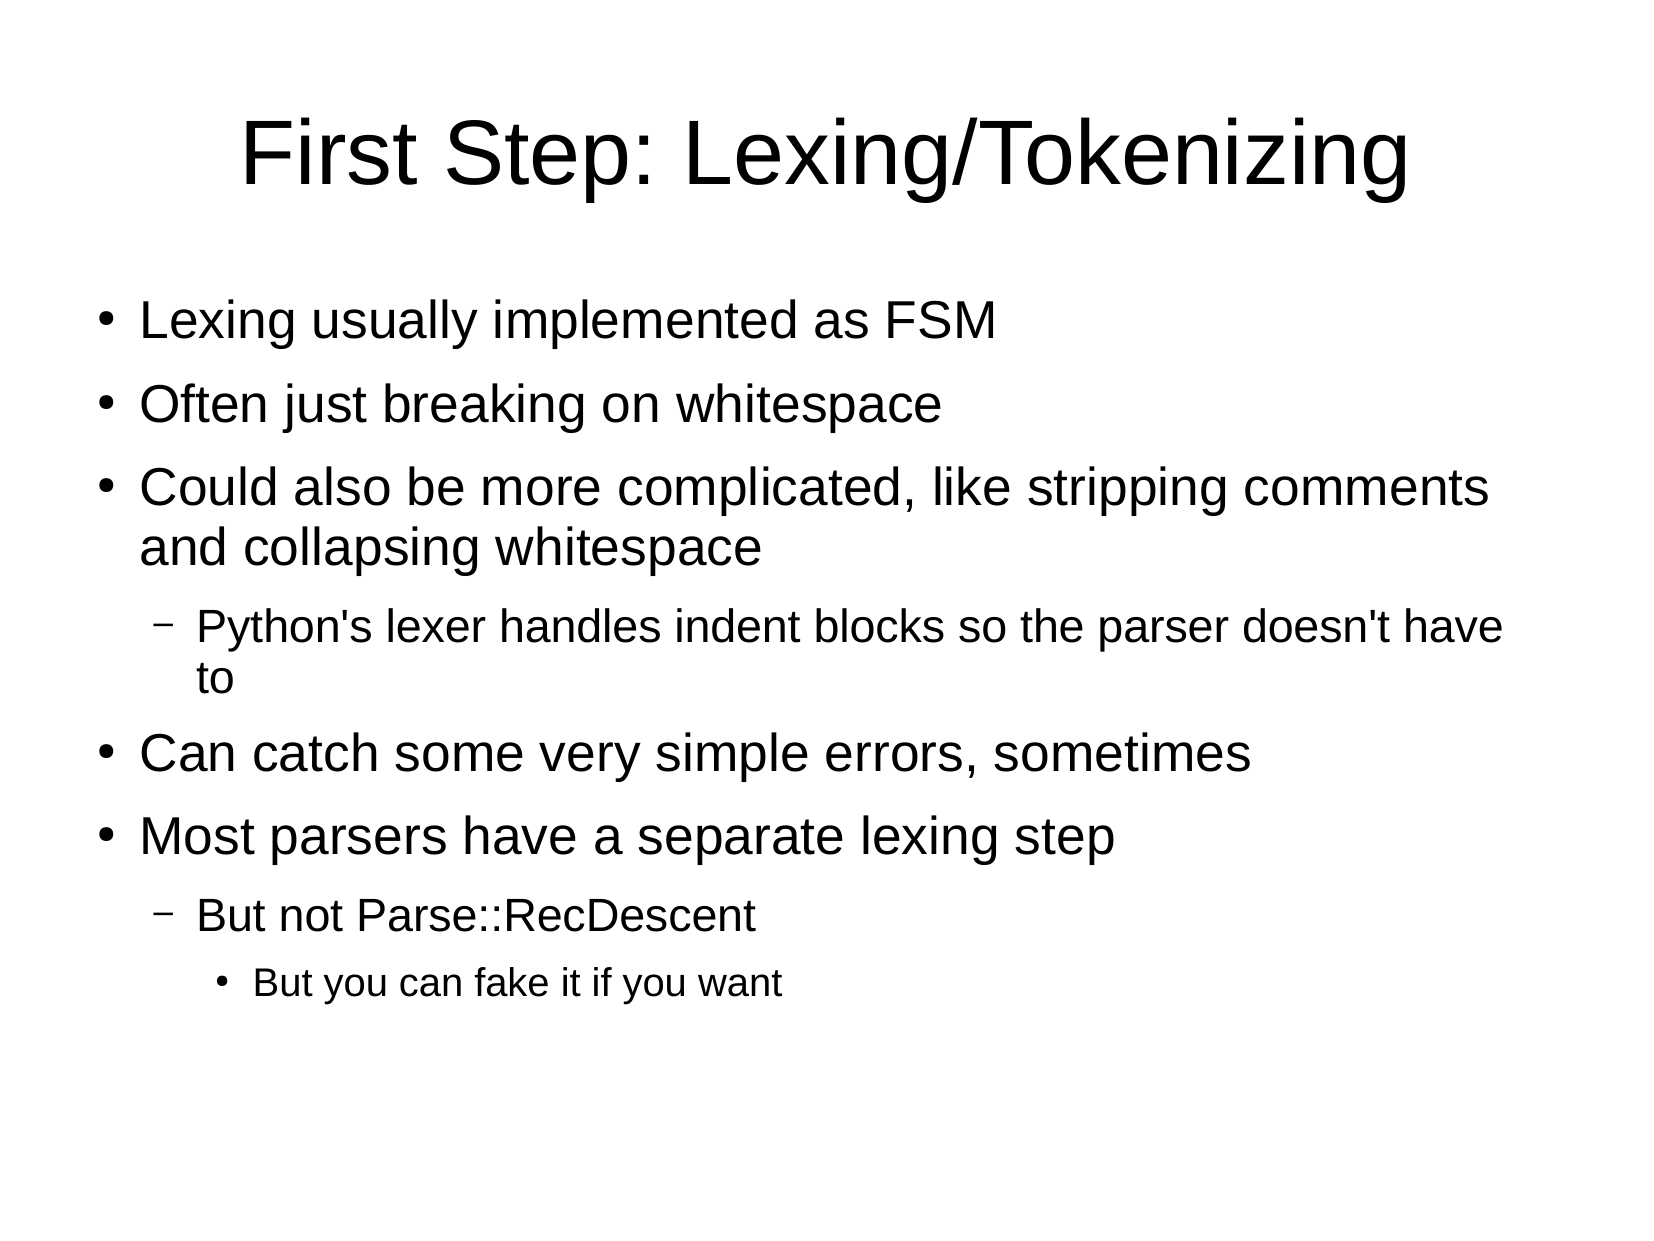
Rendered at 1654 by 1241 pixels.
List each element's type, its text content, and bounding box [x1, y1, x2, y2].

title First Step: Lexing/Tokenizing [82, 49, 1571, 257]
list Lexing usually implemented as FSM Often just breaking on whitespace Could also be more complicated, like stripping comments and collapsing whitespace Python's lexer handles indent blocks so the parser doesn't have to Can catch some very simple errors, sometimes Most parsers have a separate lexing step But not Parse::RecDescent But you can fake it if you want [82, 290, 1538, 1010]
